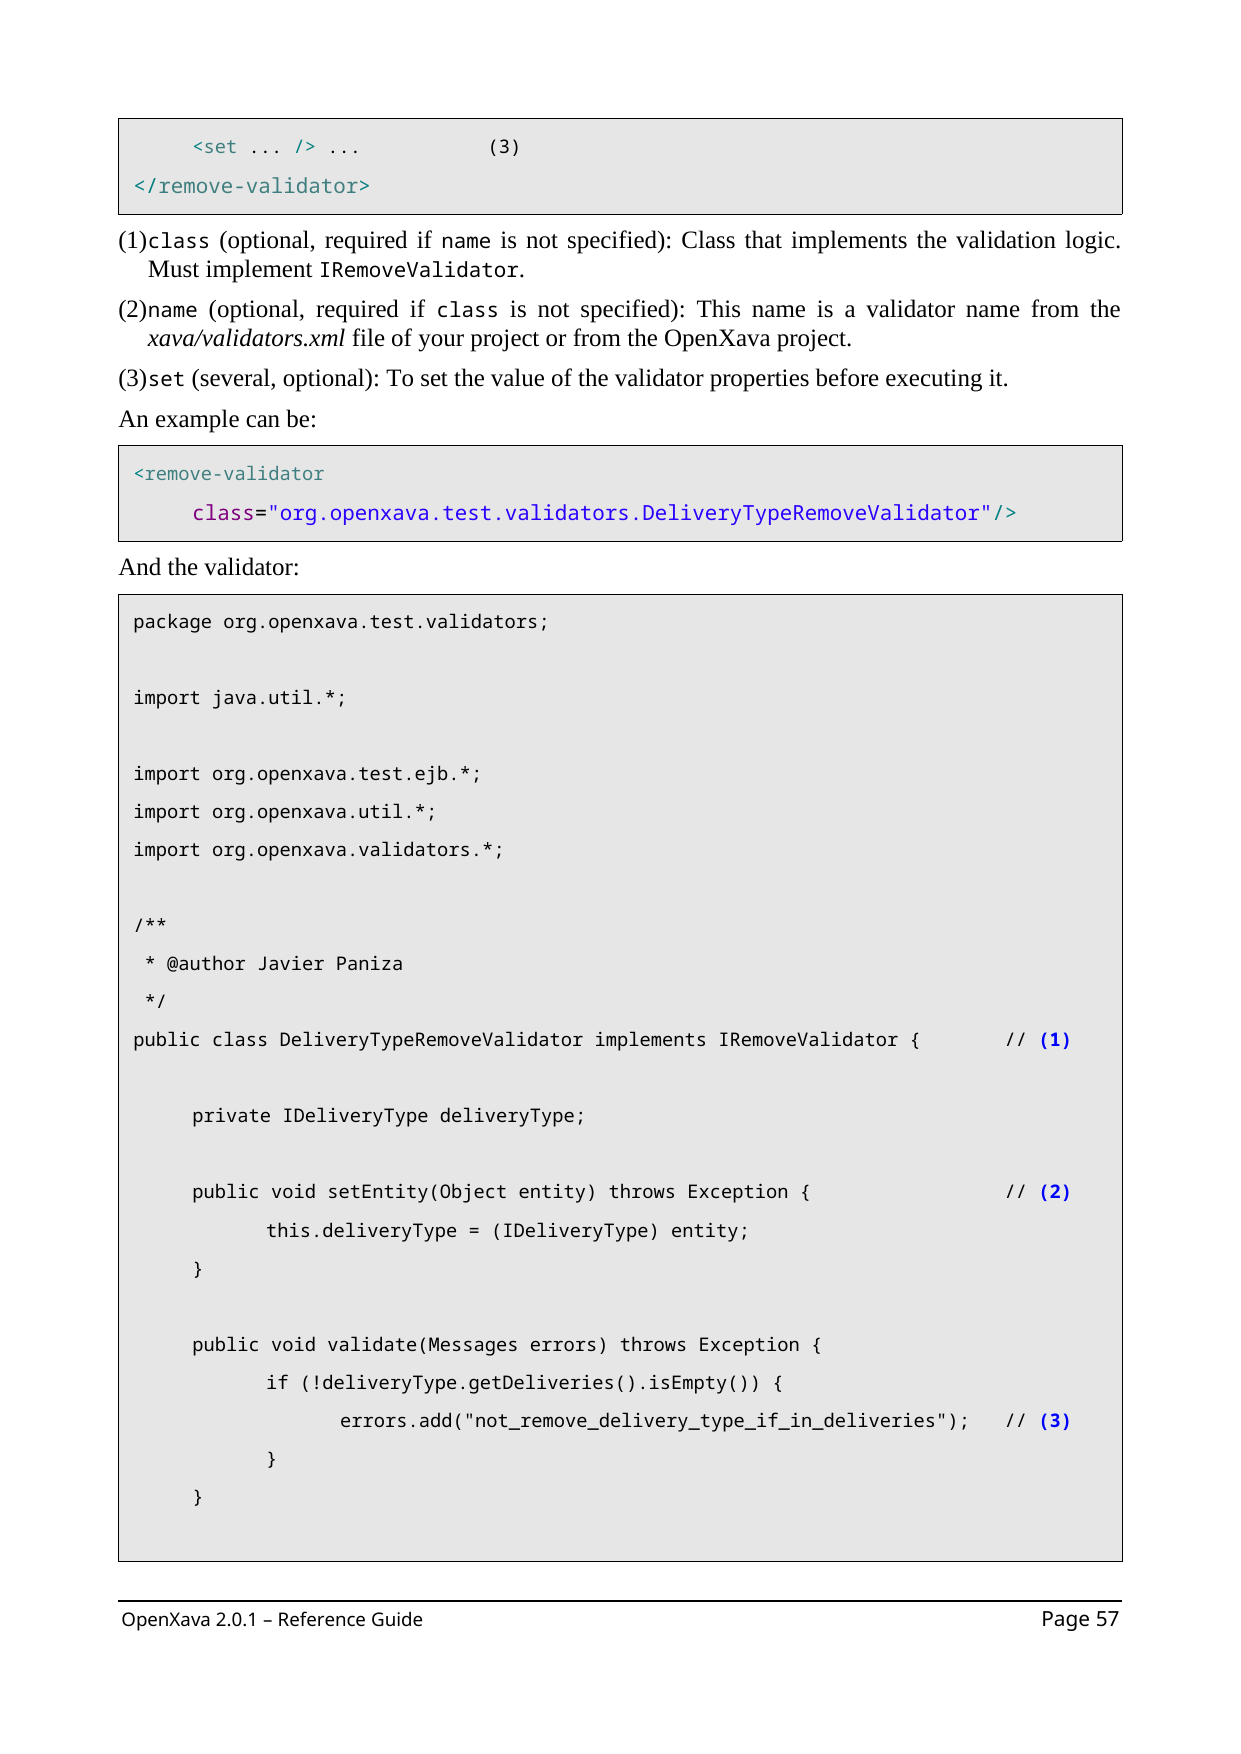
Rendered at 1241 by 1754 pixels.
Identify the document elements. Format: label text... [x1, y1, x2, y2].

text import org.openxava.validators.*; [119, 822, 1122, 860]
text class="org.openxava.test.validators.DeliveryTypeRemoveValidator"/> [119, 483, 1122, 541]
text public class DeliveryTypeRemoveValidator implements IRemoveValidator { // (1) [119, 1012, 1122, 1050]
text public void validate(Messages errors) throws Exception { [119, 1316, 1122, 1354]
text * @author Javier Paniza [119, 936, 1122, 974]
text } [119, 1468, 1122, 1506]
text <set ... /> ... (3) [119, 119, 1122, 156]
text if (!deliveryType.getDeliveries().isEmpty()) { [119, 1354, 1122, 1392]
text private IDeliveryType deliveryType; [119, 1088, 1122, 1126]
text import org.openxava.util.*; [119, 784, 1122, 822]
text </remove-validator> [119, 156, 1122, 214]
text package org.openxava.test.validators; [119, 595, 1122, 632]
list name (optional, required if class is not specified): This name is a validator name from the xava/validators.xml file of your project or from the OpenXava project. [118, 296, 1122, 352]
text } [119, 1240, 1122, 1278]
text import org.openxava.test.ejb.*; [119, 746, 1122, 784]
text And the validator: [118, 553, 1122, 581]
text import java.util.*; [119, 670, 1122, 708]
list set (several, optional): To set the value of the validator properties before executing it. [118, 364, 1122, 392]
text errors.add("not_remove_delivery_type_if_in_deliveries"); // (3) [119, 1392, 1122, 1430]
text public void setEntity(Object entity) throws Exception { // (2) [119, 1164, 1122, 1202]
text } [119, 1430, 1122, 1468]
text <remove-validator [119, 446, 1122, 483]
text */ [119, 974, 1122, 1012]
list class (optional, required if name is not specified): Class that implements the validation logic. Must implement IRemoveValidator. [118, 227, 1122, 283]
text /** [119, 898, 1122, 936]
text An example can be: [118, 405, 1122, 432]
text this.deliveryType = (IDeliveryType) entity; [119, 1202, 1122, 1240]
